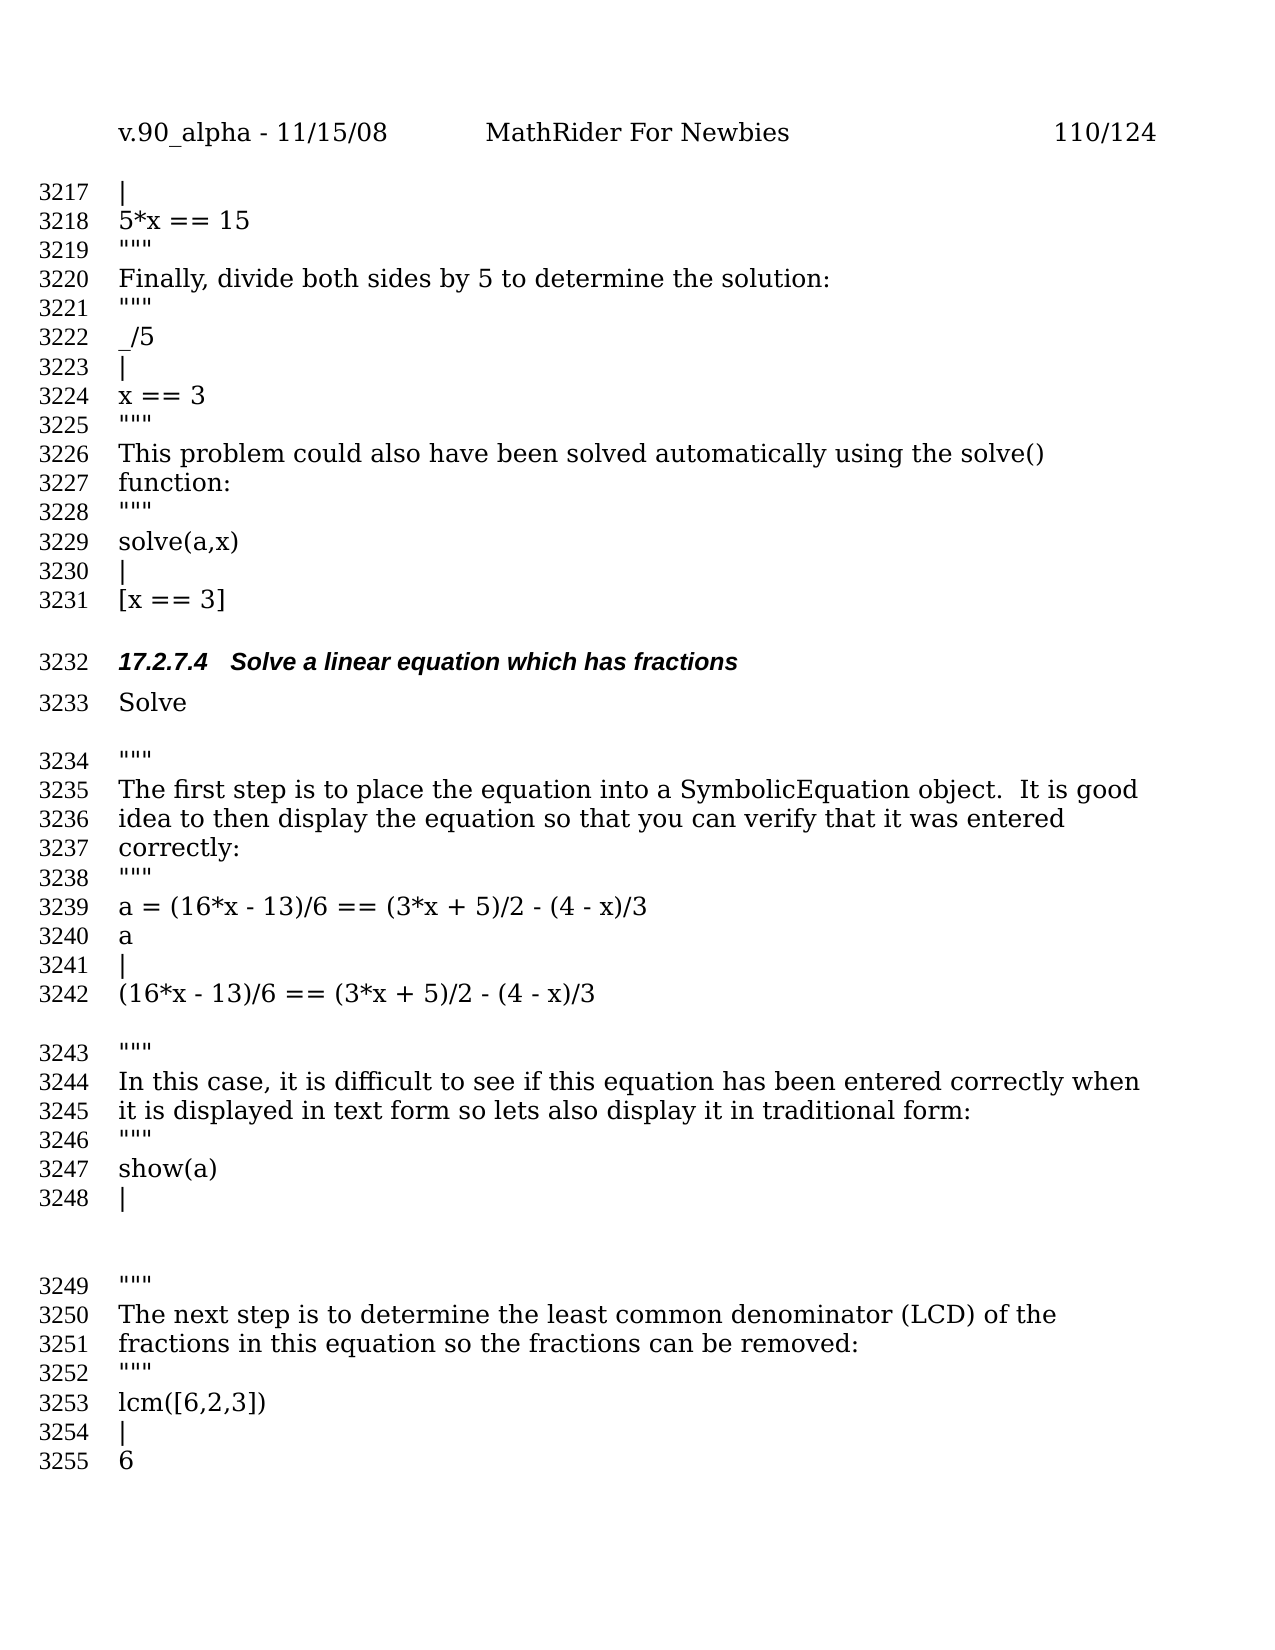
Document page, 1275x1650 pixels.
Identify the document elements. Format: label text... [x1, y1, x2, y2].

text 6 [118, 1446, 1157, 1475]
text This problem could also have been solved automatically using the solve() function: [118, 439, 1157, 498]
text show(a) [118, 1154, 1157, 1184]
text [x == 3] [118, 585, 1157, 614]
text | [118, 1184, 1157, 1213]
text """ [118, 410, 1157, 439]
text Finally, divide both sides by 5 to determine the solution: [118, 264, 1157, 293]
text solve(a,x) [118, 527, 1157, 556]
subtitle Solve a linear equation which has fractions [118, 647, 1157, 676]
text The next step is to determine the least common denominator (LCD) of the fractions in this equation so the fractions can be removed: [118, 1300, 1157, 1359]
text | [118, 556, 1157, 585]
text """ [118, 746, 1157, 775]
text """ [118, 863, 1157, 892]
text """ [118, 235, 1157, 264]
text | [118, 1417, 1157, 1446]
text """ [118, 293, 1157, 323]
text | [118, 950, 1157, 979]
text x == 3 [118, 381, 1157, 410]
text a = (16*x - 13)/6 == (3*x + 5)/2 - (4 - x)/3 [118, 892, 1157, 921]
text 5*x == 15 [118, 206, 1157, 235]
text """ [118, 1359, 1157, 1388]
text The first step is to place the equation into a SymbolicEquation object. It is good idea to then display the equation so that you can verify that it was entered correctly: [118, 775, 1157, 863]
text | [118, 177, 1157, 206]
text """ [118, 498, 1157, 527]
text Solve [118, 688, 1157, 717]
text _/5 [118, 323, 1157, 352]
text """ [118, 1271, 1157, 1300]
text lcm([6,2,3]) [118, 1388, 1157, 1417]
text In this case, it is difficult to see if this equation has been entered correctly when it is displayed in text form so lets also display it in traditional form: [118, 1067, 1157, 1125]
text """ [118, 1125, 1157, 1154]
text """ [118, 1038, 1157, 1067]
text | [118, 352, 1157, 381]
text a [118, 921, 1157, 950]
text (16*x - 13)/6 == (3*x + 5)/2 - (4 - x)/3 [118, 979, 1157, 1009]
